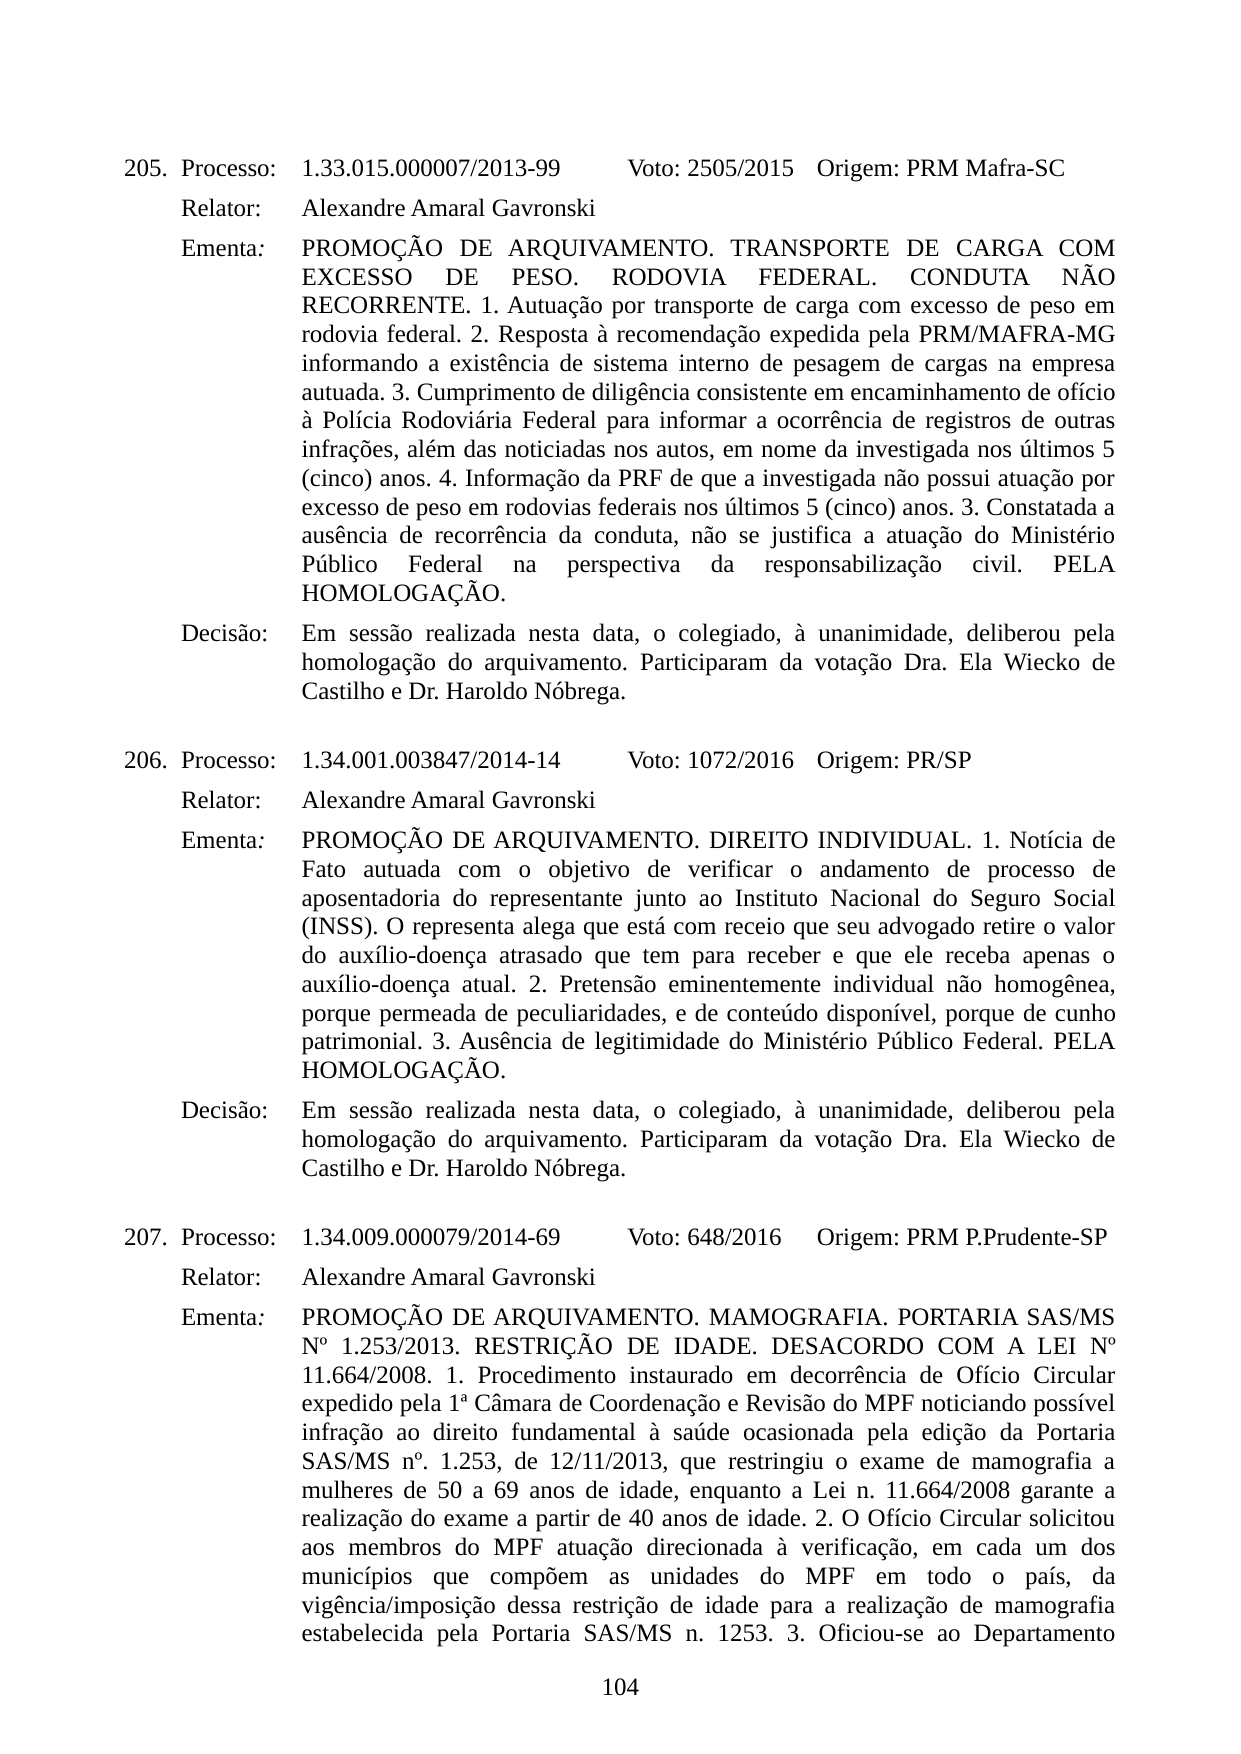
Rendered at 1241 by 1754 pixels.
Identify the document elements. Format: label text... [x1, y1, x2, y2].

table_header 1.33.015.000007/2013-99 [296, 147, 621, 187]
table_header Processo: [175, 1216, 296, 1256]
table_header Origem: PR/SP [811, 739, 1122, 779]
table_cell Em sessão realizada nesta data, o colegiado, à unanimidade, deliberou pela homologação do arquivamento. Participaram da votação Dra. Ela Wiecko de Castilho e Dr. Haroldo Nóbrega. [296, 613, 1122, 710]
table_cell Ementa: [175, 819, 296, 1089]
table_cell [118, 779, 175, 819]
table_cell [118, 187, 175, 227]
table_cell Alexandre Amaral Gavronski [296, 187, 1122, 227]
table_cell [118, 1256, 175, 1296]
table_header Origem: PRM Mafra-SC [811, 147, 1122, 187]
table_cell Relator: [175, 187, 296, 227]
table_cell PROMOÇÃO DE ARQUIVAMENTO. TRANSPORTE DE CARGA COM EXCESSO DE PESO. RODOVIA FEDERAL. CONDUTA NÃO RECORRENTE. 1. Autuação por transporte de carga com excesso de peso em rodovia federal. 2. Resposta à recomendação expedida pela PRM/MAFRA-MG informando a existência de sistema interno de pesagem de cargas na empresa autuada. 3. Cumprimento de diligência consistente em encaminhamento de ofício à Polícia Rodoviária Federal para informar a ocorrência de registros de outras infrações, além das noticiadas nos autos, em nome da investigada nos últimos 5 (cinco) anos. 4. Informação da PRF de que a investigada não possui atuação por excesso de peso em rodovias federais nos últimos 5 (cinco) anos. 3. Constatada a ausência de recorrência da conduta, não se justifica a atuação do Ministério Público Federal na perspectiva da responsabilização civil. PELA HOMOLOGAÇÃO. [296, 227, 1122, 612]
table_cell Relator: [175, 1256, 296, 1296]
table_cell [118, 819, 175, 1089]
table_cell Relator: [175, 779, 296, 819]
table_cell Alexandre Amaral Gavronski [296, 779, 1122, 819]
table_cell Alexandre Amaral Gavronski [296, 1256, 1122, 1296]
table_header 207. [118, 1216, 175, 1256]
table_cell Ementa: [175, 1296, 296, 1653]
table_header 205. [118, 147, 175, 187]
table_cell [118, 227, 175, 612]
table_header Processo: [175, 739, 296, 779]
table_cell PROMOÇÃO DE ARQUIVAMENTO. MAMOGRAFIA. PORTARIA SAS/MS Nº 1.253/2013. RESTRIÇÃO DE IDADE. DESACORDO COM A LEI Nº 11.664/2008. 1. Procedimento instaurado em decorrência de Ofício Circular expedido pela 1ª Câmara de Coordenação e Revisão do MPF noticiando possível infração ao direito fundamental à saúde ocasionada pela edição da Portaria SAS/MS nº. 1.253, de 12/11/2013, que restringiu o exame de mamografia a mulheres de 50 a 69 anos de idade, enquanto a Lei n. 11.664/2008 garante a realização do exame a partir de 40 anos de idade. 2. O Ofício Circular solicitou aos membros do MPF atuação direcionada à verificação, em cada um dos municípios que compõem as unidades do MPF em todo o país, da vigência/imposição dessa restrição de idade para a realização de mamografia estabelecida pela Portaria SAS/MS n. 1253. 3. Oficiou-se ao Departamento [296, 1296, 1122, 1653]
table_header 1.34.009.000079/2014-69 [296, 1216, 621, 1256]
table_cell Em sessão realizada nesta data, o colegiado, à unanimidade, deliberou pela homologação do arquivamento. Participaram da votação Dra. Ela Wiecko de Castilho e Dr. Haroldo Nóbrega. [296, 1090, 1122, 1187]
table_header Processo: [175, 147, 296, 187]
table_cell Decisão: [175, 1090, 296, 1187]
table_cell Decisão: [175, 613, 296, 710]
table_header 206. [118, 739, 175, 779]
table_cell [118, 613, 175, 710]
table_cell [118, 1090, 175, 1187]
table_header Voto: 1072/2016 [621, 739, 811, 779]
table_cell [118, 1296, 175, 1653]
table_header Voto: 648/2016 [621, 1216, 811, 1256]
table_cell PROMOÇÃO DE ARQUIVAMENTO. DIREITO INDIVIDUAL. 1. Notícia de Fato autuada com o objetivo de verificar o andamento de processo de aposentadoria do representante junto ao Instituto Nacional do Seguro Social (INSS). O representa alega que está com receio que seu advogado retire o valor do auxílio-doença atrasado que tem para receber e que ele receba apenas o auxílio-doença atual. 2. Pretensão eminentemente individual não homogênea, porque permeada de peculiaridades, e de conteúdo disponível, porque de cunho patrimonial. 3. Ausência de legitimidade do Ministério Público Federal. PELA HOMOLOGAÇÃO. [296, 819, 1122, 1089]
table_cell Ementa: [175, 227, 296, 612]
table_header Voto: 2505/2015 [621, 147, 811, 187]
table_header 1.34.001.003847/2014-14 [296, 739, 621, 779]
table_header Origem: PRM P.Prudente-SP [811, 1216, 1122, 1256]
